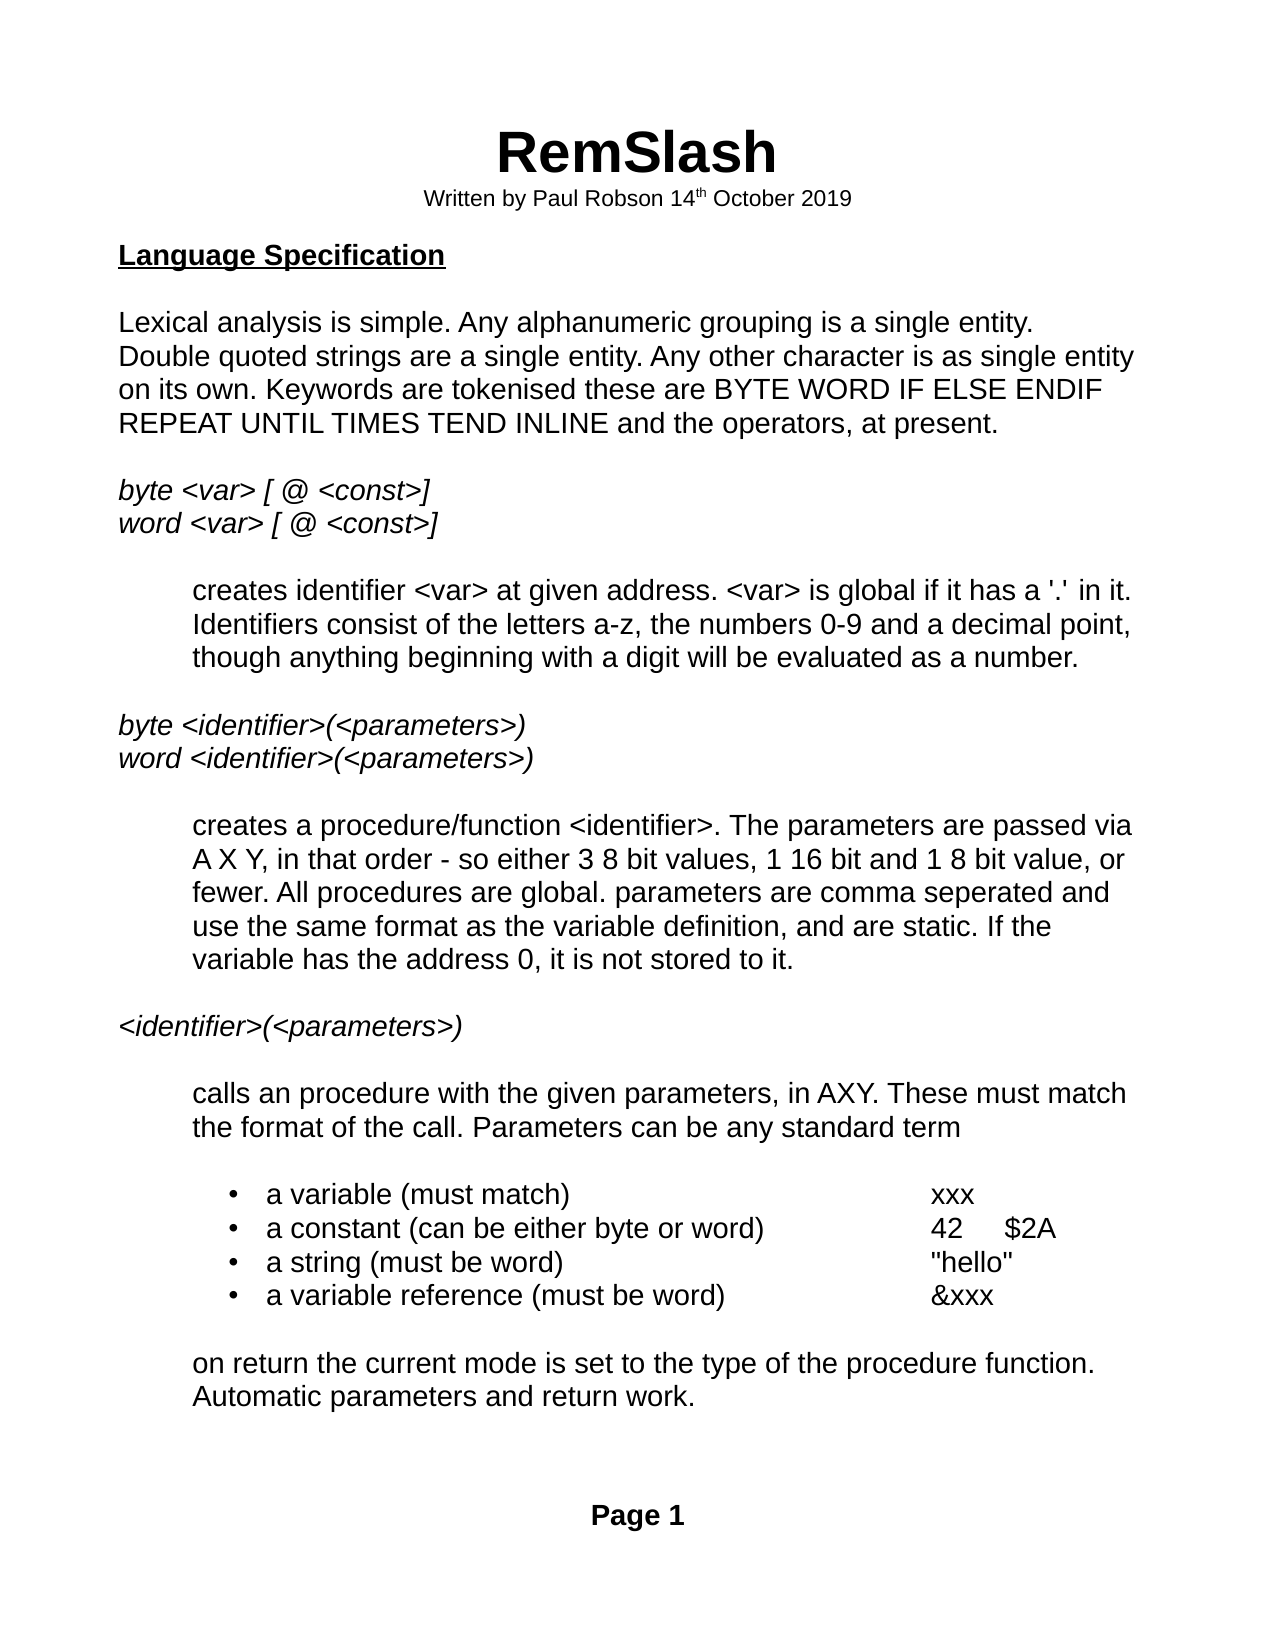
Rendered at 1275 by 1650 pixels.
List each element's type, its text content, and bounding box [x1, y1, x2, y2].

list a variable reference (must be word) &xxx [228, 1278, 1157, 1312]
text byte <identifier>(<parameters>) [118, 707, 1157, 741]
text Lexical analysis is simple. Any alphanumeric grouping is a single entity. [118, 305, 1157, 338]
text creates a procedure/function <identifier>. The parameters are passed via A X Y, in that order - so either 3 8 bit values, 1 16 bit and 1 8 bit value, or fewer. All procedures are global. parameters are comma seperated and use the same format as the variable definition, and are static. If the variable has the address 0, it is not stored to it. [192, 808, 1157, 976]
text Written by Paul Robson 14th October 2019 [118, 185, 1157, 212]
text creates identifier <var> at given address. <var> is global if it has a '.' in it. Identifiers consist of the letters a-z, the numbers 0-9 and a decimal point, though anything beginning with a digit will be evaluated as a number. [192, 573, 1157, 674]
text on return the current mode is set to the type of the procedure function. Automatic parameters and return work. [192, 1346, 1157, 1413]
text Double quoted strings are a single entity. Any other character is as single entity on its own. Keywords are tokenised these are BYTE WORD IF ELSE ENDIF REPEAT UNTIL TIMES TEND INLINE and the operators, at present. [118, 338, 1157, 439]
list a string (must be word) "hello" [228, 1244, 1157, 1278]
text RemSlash [118, 118, 1157, 185]
list a constant (can be either byte or word) 42 $2A [228, 1211, 1157, 1244]
text byte <var> [ @ <const>] [118, 473, 1157, 506]
text word <var> [ @ <const>] [118, 506, 1157, 540]
text calls an procedure with the given parameters, in AXY. These must match the format of the call. Parameters can be any standard term [192, 1076, 1157, 1143]
text Language Specification [118, 238, 1157, 271]
list a variable (must match) xxx [228, 1177, 1157, 1211]
text word <identifier>(<parameters>) [118, 741, 1157, 774]
text <identifier>(<parameters>) [118, 1009, 1157, 1043]
